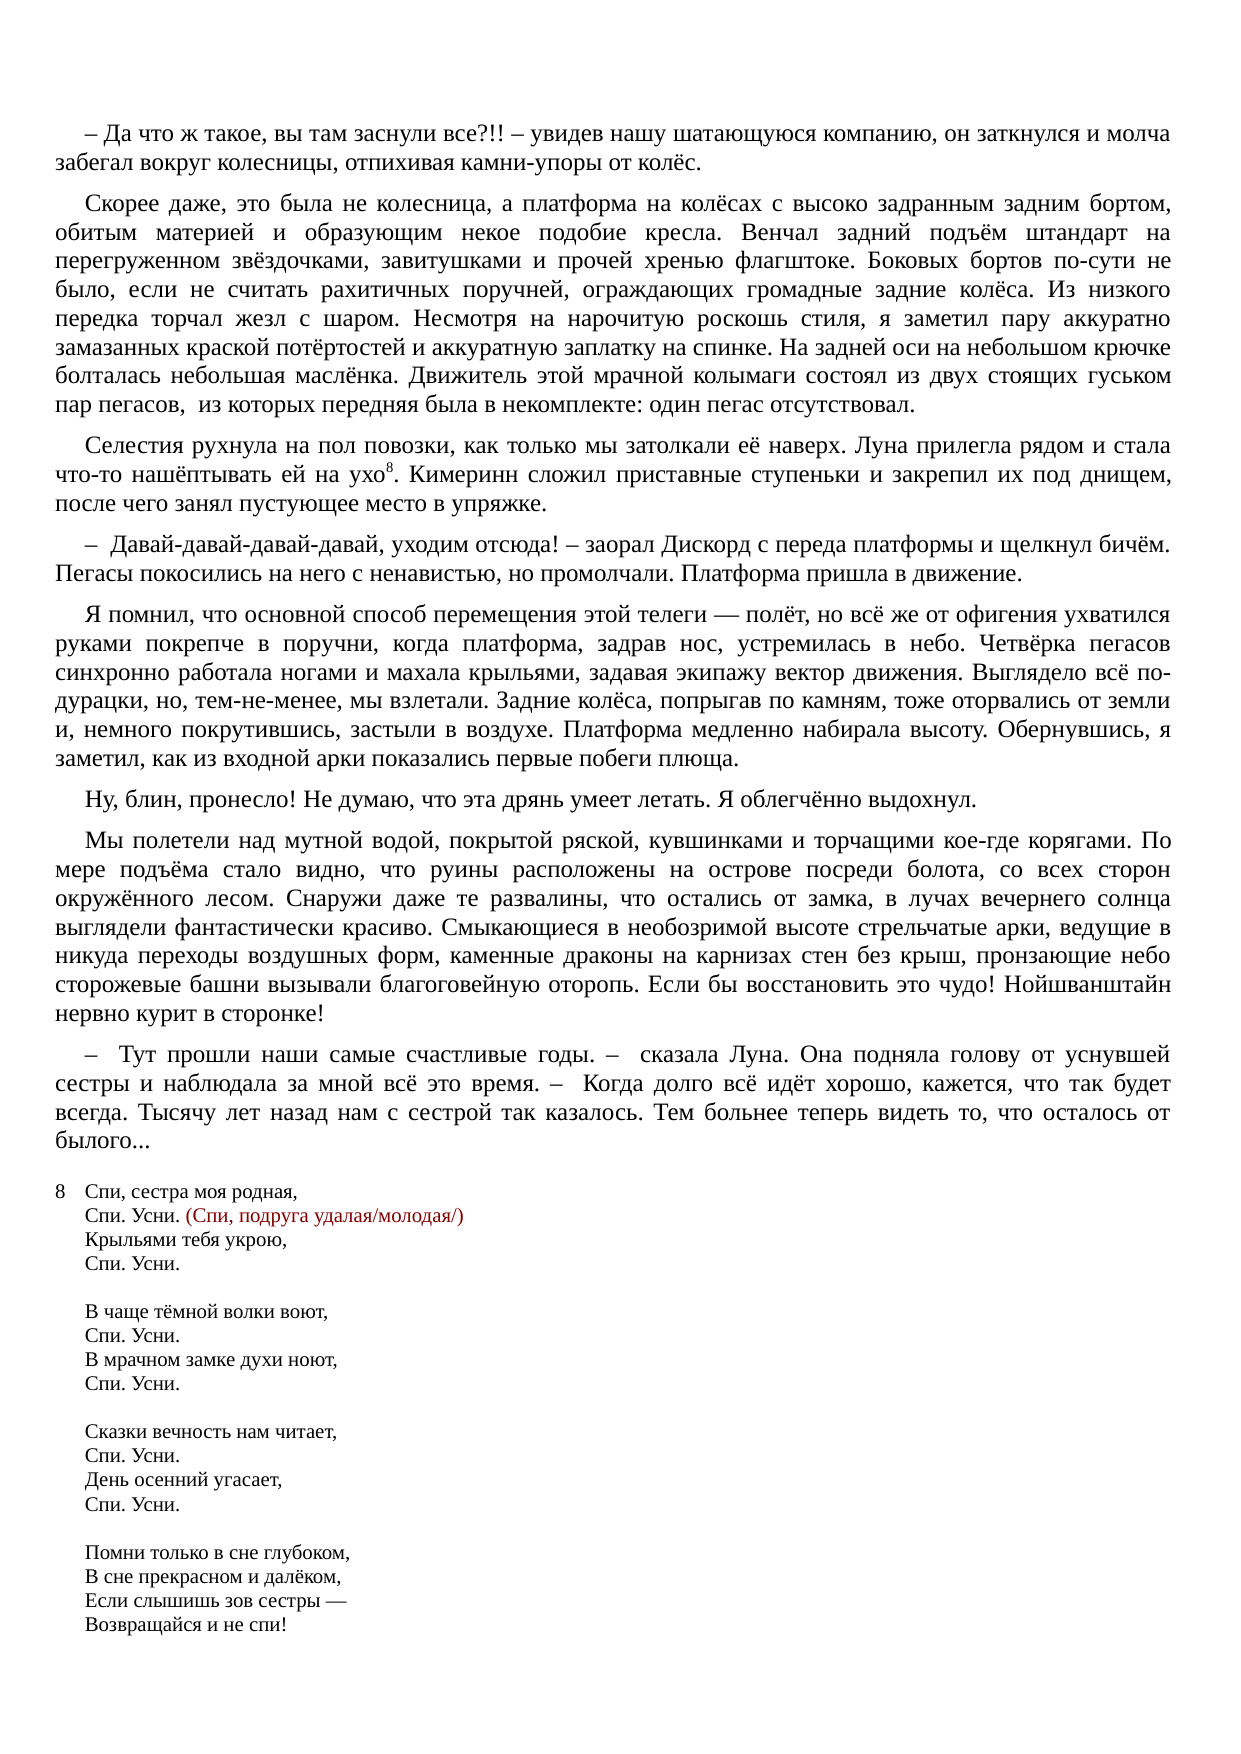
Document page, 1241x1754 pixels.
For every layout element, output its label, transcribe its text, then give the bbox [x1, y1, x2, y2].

text Селестия рухнула на пол повозки, как только мы затолкали её наверх. Луна прилегла рядом и стала что-то нашёптывать ей на ухо. Кимеринн сложил приставные ступеньки и закрепил их под днищем, после чего занял пустующее место в упряжке. [55, 431, 1172, 517]
text Возвращайся и не спи! [55, 1612, 1172, 1636]
text – Тут прошли наши самые счастливые годы. – сказала Луна. Она подняла голову от уснувшей сестры и наблюдала за мной всё это время. – Когда долго всё идёт хорошо, кажется, что так будет всегда. Тысячу лет назад нам с сестрой так казалось. Тем больнее теперь видеть то, что осталось от былого... [55, 1039, 1172, 1154]
text Мы полетели над мутной водой, покрытой ряской, кувшинками и торчащими кое-где корягами. По мере подъёма стало видно, что руины расположены на острове посреди болота, со всех сторон окружённого лесом. Снаружи даже те развалины, что остались от замка, в лучах вечернего солнца выглядели фантастически красиво. Смыкающиеся в необозримой высоте стрельчатые арки, ведущие в никуда переходы воздушных форм, каменные драконы на карнизах стен без крыш, пронзающие небо сторожевые башни вызывали благоговейную оторопь. Если бы восстановить это чудо! Нойшванштайн нервно курит в сторонке! [55, 826, 1172, 1027]
text Сказки вечность нам читает, Спи. Усни. День осенний угасает, Спи. Усни. Помни только в сне глубоком, [55, 1419, 1172, 1564]
text Ну, блин, пронесло! Не думаю, что эта дрянь умеет летать. Я облегчённо выдохнул. [55, 784, 1172, 813]
text В сне прекрасном и далёком, Если слышишь зов сестры — [55, 1564, 1172, 1612]
text Спи, сестра моя родная, Спи. Усни. (Спи, подруга удалая/молодая/) Крыльями тебя укрою, Спи. Усни. [55, 1179, 1172, 1275]
text – Давай-давай-давай-давай, уходим отсюда! – заорал Дискорд с переда платформы и щелкнул бичём. Пегасы покосились на него с ненавистью, но промолчали. Платформа пришла в движение. [55, 529, 1172, 587]
text В чаще тёмной волки воют, Спи. Усни. В мрачном замке духи ноют, Спи. Усни. [55, 1275, 1172, 1395]
text Я помнил, что основной способ перемещения этой телеги — полёт, но всё же от офигения ухватился руками покрепче в поручни, когда платформа, задрав нос, устремилась в небо. Четвёрка пегасов синхронно работала ногами и махала крыльями, задавая экипажу вектор движения. Выглядело всё по-дурацки, но, тем-не-менее, мы взлетали. Задние колёса, попрыгав по камням, тоже оторвались от земли и, немного покрутившись, застыли в воздухе. Платформа медленно набирала высоту. Обернувшись, я заметил, как из входной арки показались первые побеги плюща. [55, 599, 1172, 772]
text – Да что ж такое, вы там заснули все?!! – увидев нашу шатающуюся компанию, он заткнулся и молча забегал вокруг колесницы, отпихивая камни-упоры от колёс. [55, 118, 1172, 176]
text Скорее даже, это была не колесница, а платформа на колёсах с высоко задранным задним бортом, обитым материей и образующим некое подобие кресла. Венчал задний подъём штандарт на перегруженном звёздочками, завитушками и прочей хренью флагштоке. Боковых бортов по-сути не было, если не считать рахитичных поручней, ограждающих громадные задние колёса. Из низкого передка торчал жезл с шаром. Несмотря на нарочитую роскошь стиля, я заметил пару аккуратно замазанных краской потёртостей и аккуратную заплатку на спинке. На задней оси на небольшом крючке болталась небольшая маслёнка. Движитель этой мрачной колымаги состоял из двух стоящих гуськом пар пегасов, из которых передняя была в некомплекте: один пегас отсутствовал. [55, 188, 1172, 418]
